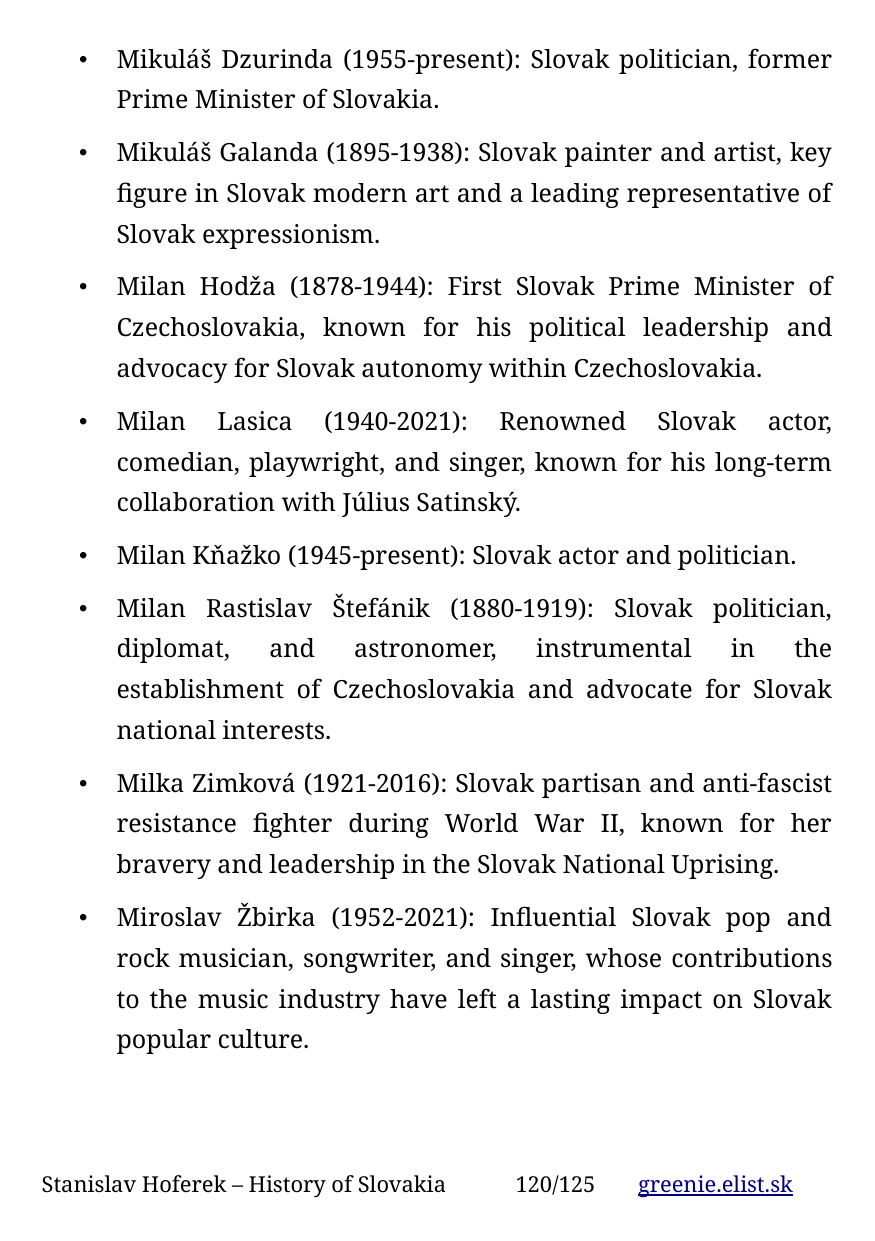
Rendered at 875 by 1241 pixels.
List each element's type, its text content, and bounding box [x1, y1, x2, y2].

list Mikuláš Galanda (1895-1938): Slovak painter and artist, key figure in Slovak modern art and a leading representative of Slovak expressionism. [79, 135, 833, 251]
list Miroslav Žbirka (1952-2021): Influential Slovak pop and rock musician, songwriter, and singer, whose contributions to the music industry have left a lasting impact on Slovak popular culture. [79, 899, 833, 1056]
list Milan Hodža (1878-1944): First Slovak Prime Minister of Czechoslovakia, known for his political leadership and advocacy for Slovak autonomy within Czechoslovakia. [79, 269, 833, 385]
list Milan Kňažko (1945-present): Slovak actor and politician. [79, 538, 833, 572]
list Milan Rastislav Štefánik (1880-1919): Slovak politician, diplomat, and astronomer, instrumental in the establishment of Czechoslovakia and advocate for Slovak national interests. [79, 590, 833, 747]
list Milan Lasica (1940-2021): Renowned Slovak actor, comedian, playwright, and singer, known for his long-term collaboration with Július Satinský. [79, 403, 833, 519]
list Mikuláš Dzurinda (1955-present): Slovak politician, former Prime Minister of Slovakia. [79, 41, 833, 116]
list Milka Zimková (1921-2016): Slovak partisan and anti-fascist resistance fighter during World War II, known for her bravery and leadership in the Slovak National Uprising. [79, 765, 833, 881]
